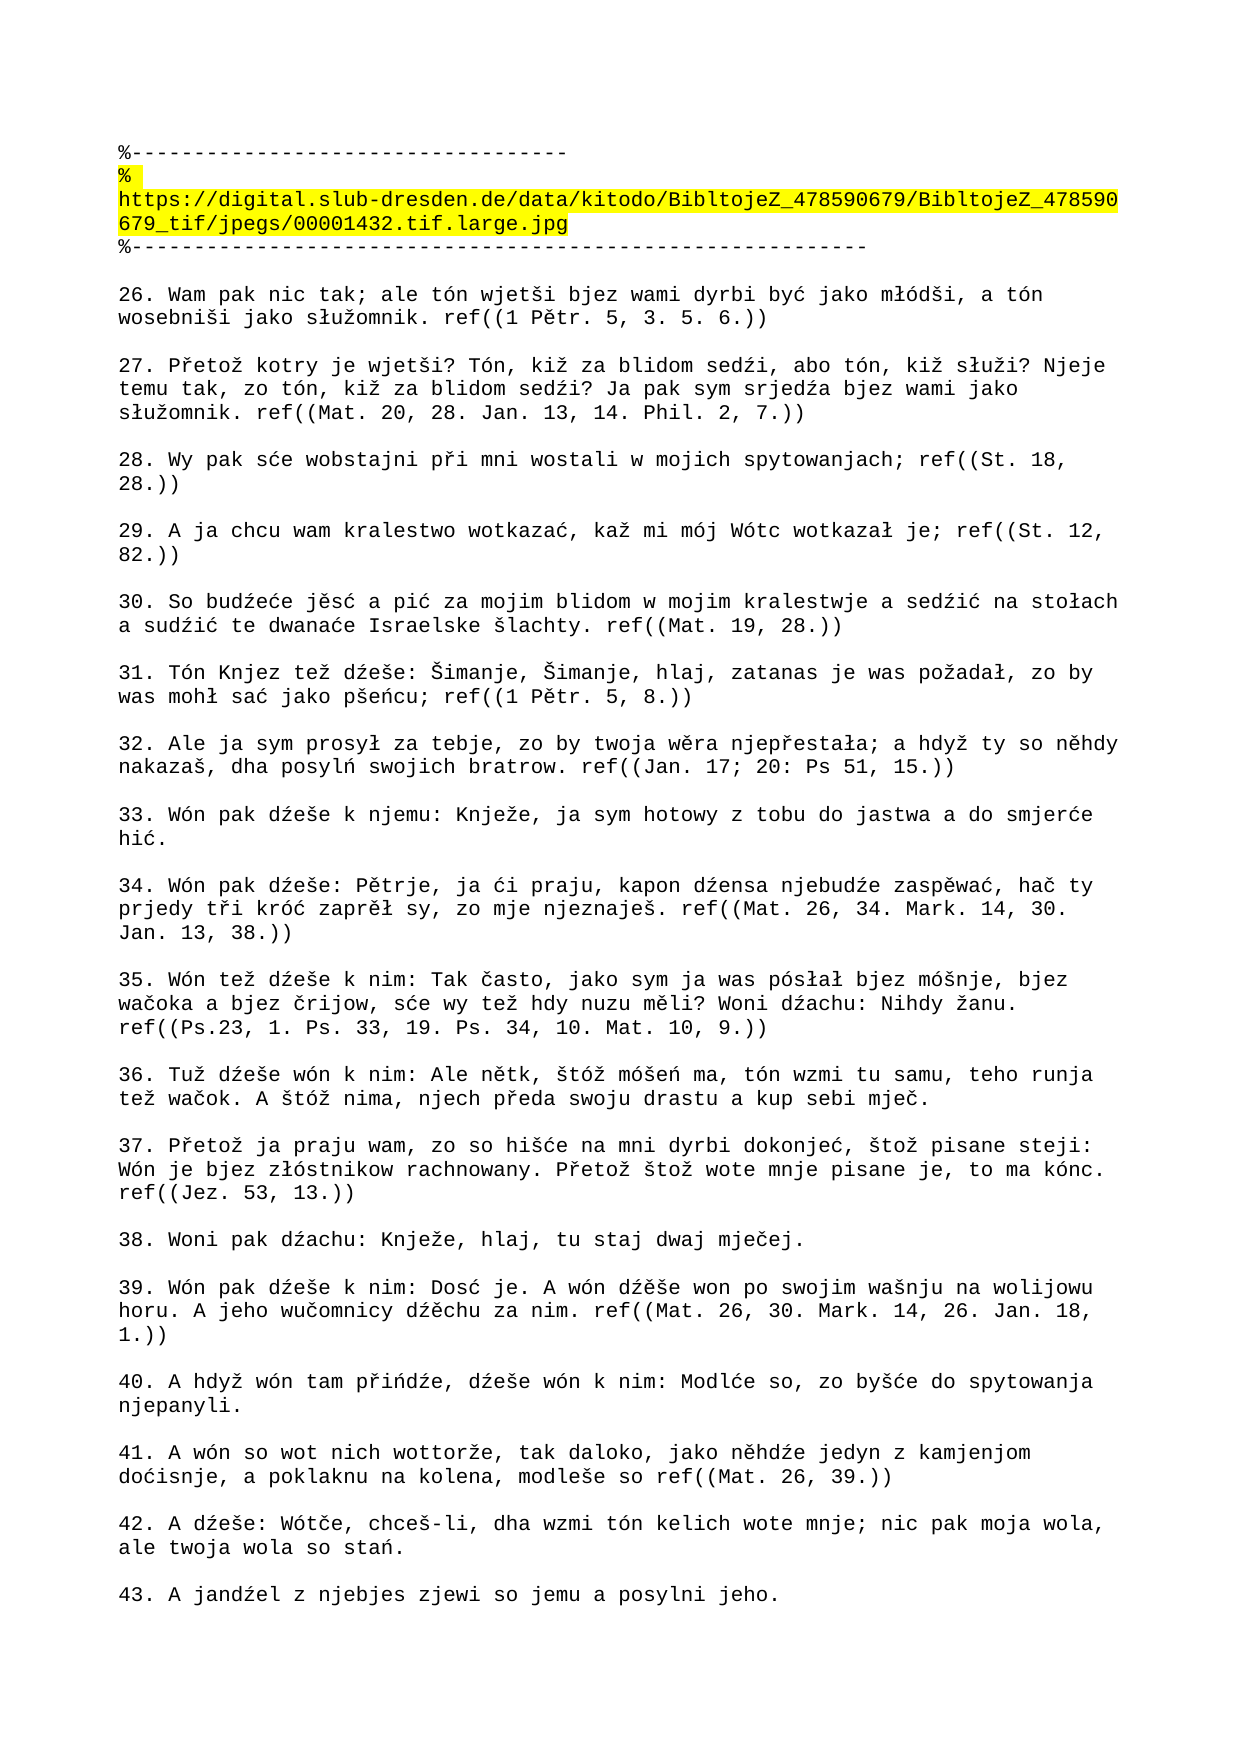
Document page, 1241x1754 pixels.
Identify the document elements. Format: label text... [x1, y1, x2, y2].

text 33. Wón pak dźeše k njemu: Knježe, ja sym hotowy z tobu do jastwa a do smjerće hić. [118, 804, 1122, 851]
text 30. So budźeće jěsć a pić za mojim blidom w mojim kralestwje a sedźić na stołach a sudźić te dwanaće Israelske šlachty. ref((Mat. 19, 28.)) [118, 591, 1122, 638]
text 28. Wy pak sće wobstajni při mni wostali w mojich spytowanjach; ref((St. 18, 28.)) [118, 449, 1122, 496]
text 39. Wón pak dźeše k nim: Dosć je. A wón dźěše won po swojim wašnju na wolijowu horu. A jeho wučomnicy dźěchu za nim. ref((Mat. 26, 30. Mark. 14, 26. Jan. 18, 1.)) [118, 1277, 1122, 1348]
text 40. A hdyž wón tam přińdźe, dźeše wón k nim: Modlće so, zo byšće do spytowanja njepanyli. [118, 1371, 1122, 1419]
text 43. A jandźel z njebjes zjewi so jemu a posylni jeho. [118, 1584, 1122, 1608]
text 36. Tuž dźeše wón k nim: Ale nětk, štóž móšeń ma, tón wzmi tu samu, teho runja tež wačok. A štóž nima, njech předa swoju drastu a kup sebi mječ. [118, 1064, 1122, 1111]
text % https://digital.slub-dresden.de/data/kitodo/BibltojeZ_478590679/BibltojeZ_478590679_tif/jpegs/00001432.tif.large.jpg [118, 165, 1122, 236]
text 26. Wam pak nic tak; ale tón wjetši bjez wami dyrbi być jako młódši, a tón wosebniši jako słužomnik. ref((1 Pětr. 5, 3. 5. 6.)) [118, 284, 1122, 331]
text 41. A wón so wot nich wottorže, tak daloko, jako něhdźe jedyn z kamjenjom doćisnje, a poklaknu na kolena, modleše so ref((Mat. 26, 39.)) [118, 1442, 1122, 1489]
text %----------------------------------- [118, 142, 1122, 165]
text 31. Tón Knjez tež dźeše: Šimanje, Šimanje, hlaj, zatanas je was požadał, zo by was mohł sać jako pšeńcu; ref((1 Pětr. 5, 8.)) [118, 662, 1122, 709]
text 34. Wón pak dźeše: Pětrje, ja ći praju, kapon dźensa njebudźe zaspěwać, hač ty prjedy tři króć zaprěł sy, zo mje njeznaješ. ref((Mat. 26, 34. Mark. 14, 30. Jan. 13, 38.)) [118, 875, 1122, 946]
text 35. Wón tež dźeše k nim: Tak často, jako sym ja was pósłał bjez móšnje, bjez wačoka a bjez črijow, sće wy tež hdy nuzu měli? Woni dźachu: Nihdy žanu. ref((Ps.23, 1. Ps. 33, 19. Ps. 34, 10. Mat. 10, 9.)) [118, 969, 1122, 1040]
text 42. A dźeše: Wótče, chceš-li, dha wzmi tón kelich wote mnje; nic pak moja wola, ale twoja wola so stań. [118, 1513, 1122, 1561]
text %----------------------------------------------------------- [118, 236, 1122, 260]
text 38. Woni pak dźachu: Knježe, hlaj, tu staj dwaj mječej. [118, 1229, 1122, 1253]
text 29. A ja chcu wam kralestwo wotkazać, kaž mi mój Wótc wotkazał je; ref((St. 12, 82.)) [118, 520, 1122, 567]
text 32. Ale ja sym prosył za tebje, zo by twoja wěra njepřestała; a hdyž ty so něhdy nakazaš, dha posylń swojich bratrow. ref((Jan. 17; 20: Ps 51, 15.)) [118, 733, 1122, 780]
text 37. Přetož ja praju wam, zo so hišće na mni dyrbi dokonjeć, štož pisane steji: Wón je bjez złóstnikow rachnowany. Přetož štož wote mnje pisane je, to ma kónc. ref((Jez. 53, 13.)) [118, 1135, 1122, 1206]
text 27. Přetož kotry je wjetši? Tón, kiž za blidom sedźi, abo tón, kiž słuži? Njeje temu tak, zo tón, kiž za blidom sedźi? Ja pak sym srjedźa bjez wami jako słužomnik. ref((Mat. 20, 28. Jan. 13, 14. Phil. 2, 7.)) [118, 354, 1122, 426]
